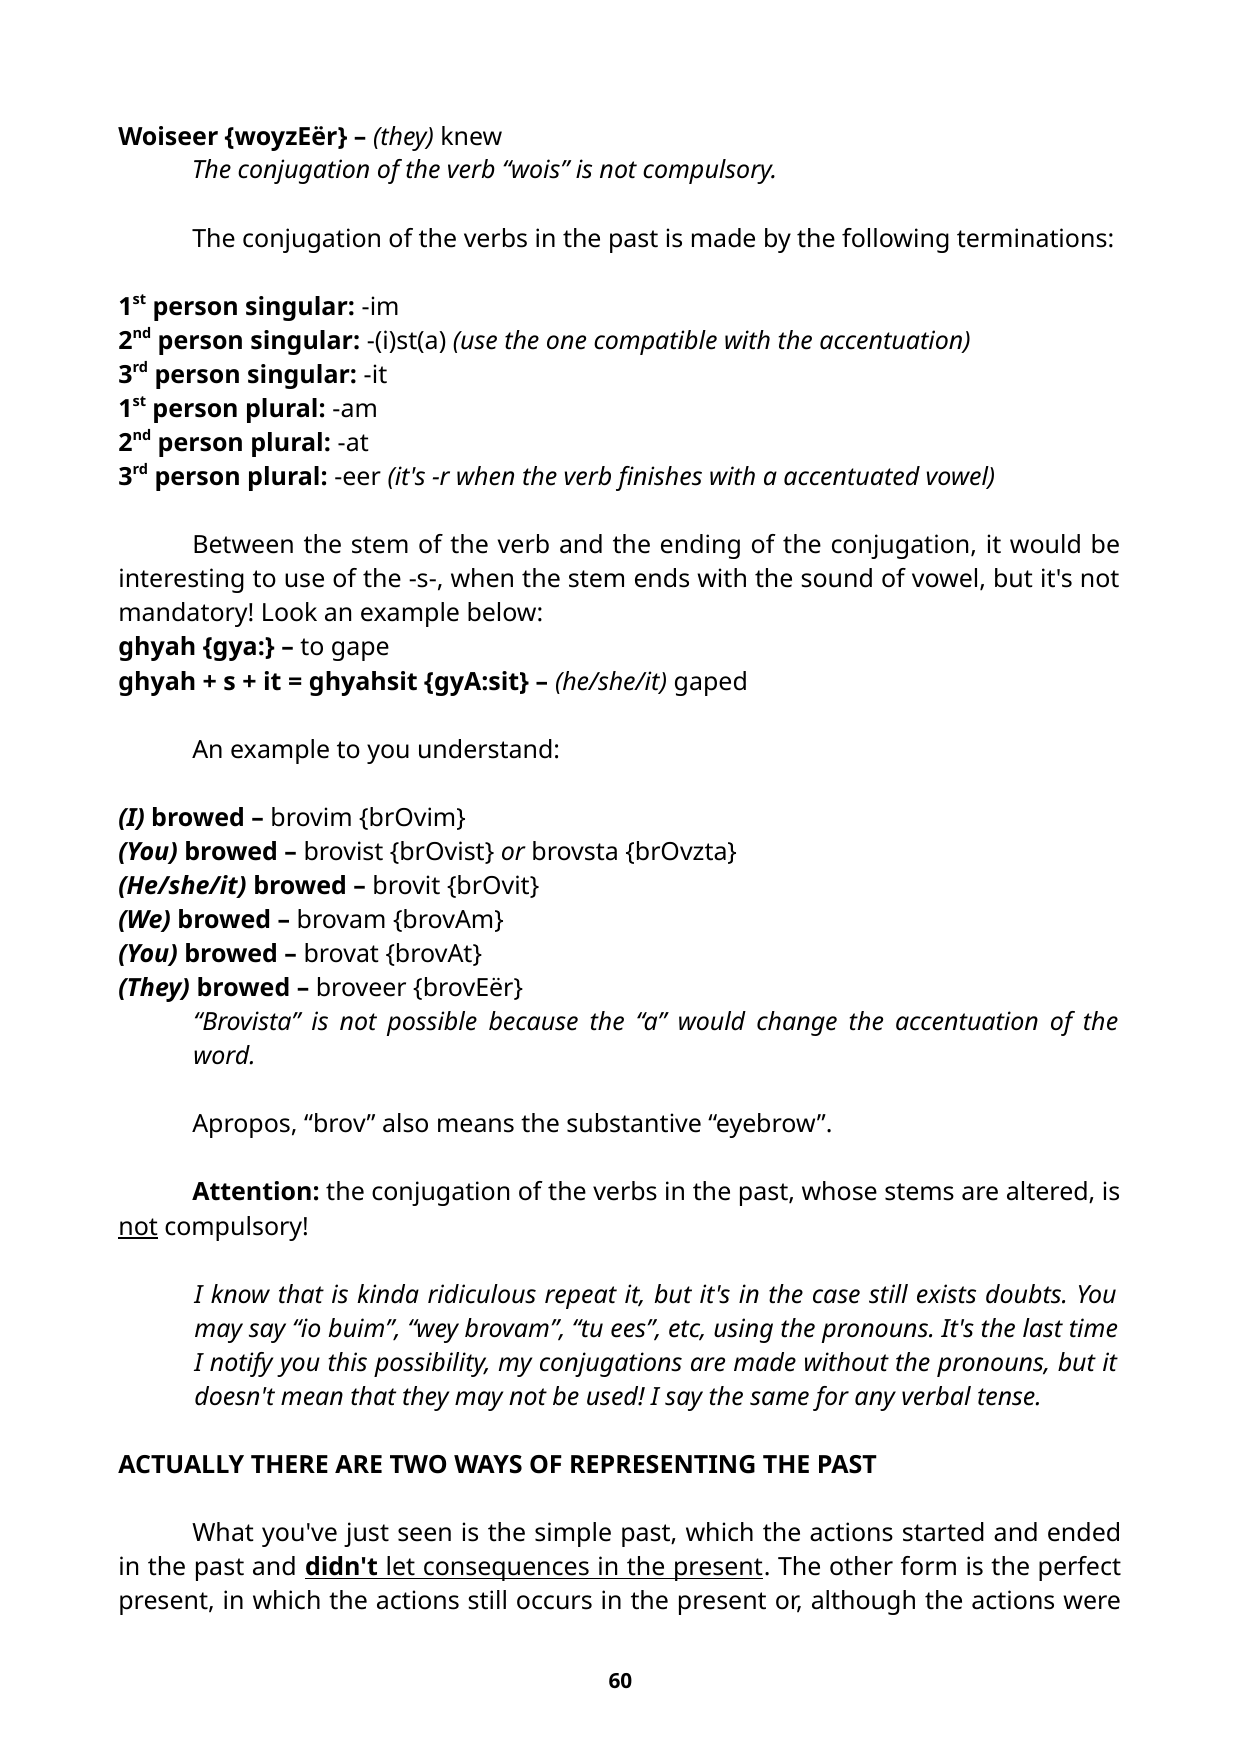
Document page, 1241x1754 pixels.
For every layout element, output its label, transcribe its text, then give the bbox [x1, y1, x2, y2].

text An example to you understand: [118, 731, 1122, 765]
text (They) browed – broveer {brovEër} [118, 970, 1122, 1004]
text (He/she/it) browed – brovit {brOvit} [118, 867, 1122, 902]
text Woiseer {woyzEër} – (they) knew [118, 118, 1122, 152]
text 1st person singular: -im [118, 288, 1122, 322]
text 2nd person plural: -at [118, 425, 1122, 459]
text 2nd person singular: -(i)st(a) (use the one compatible with the accentuation) [118, 322, 1122, 357]
text 1st person plural: -am [118, 391, 1122, 425]
text Attention: the conjugation of the verbs in the past, whose stems are altered, is not compulsory! [118, 1174, 1122, 1242]
text What you've just seen is the simple past, which the actions started and ended in the past and didn't let consequences in the present. The other form is the perfect present, in which the actions still occurs in the present or, although the actions were [118, 1515, 1122, 1617]
text (You) browed – brovist {brOvist} or brovsta {brOvzta} [118, 833, 1122, 867]
text 3rd person plural: -eer (it's -r when the verb finishes with a accentuated vowel) [118, 459, 1122, 493]
text The conjugation of the verb “wois” is not compulsory. [192, 152, 1122, 186]
text The conjugation of the verbs in the past is made by the following terminations: [118, 220, 1122, 254]
text I know that is kinda ridiculous repeat it, but it's in the case still exists doubts. You may say “io buim”, “wey brovam”, “tu ees”, etc, using the pronouns. It's the last time I notify you this possibility, my conjugations are made without the pronouns, but it doesn't mean that they may not be used! I say the same for any verbal tense. [194, 1276, 1122, 1412]
text Apropos, “brov” also means the substantive “eyebrow”. [118, 1106, 1122, 1140]
text 3rd person singular: -it [118, 357, 1122, 391]
text ghyah {gya:} – to gape [118, 629, 1122, 663]
text (We) browed – brovam {brovAm} [118, 902, 1122, 936]
text (I) browed – brovim {brOvim} [118, 799, 1122, 833]
subtitle ACTUALLY THERE ARE TWO WAYS OF REPRESENTING THE PAST [118, 1447, 1122, 1481]
text ghyah + s + it = ghyahsit {gyA:sit} – (he/she/it) gaped [118, 663, 1122, 697]
text (You) browed – brovat {brovAt} [118, 936, 1122, 970]
text “Brovista” is not possible because the “a” would change the accentuation of the word. [193, 1004, 1122, 1072]
text Between the stem of the verb and the ending of the conjugation, it would be interesting to use of the -s-, when the stem ends with the sound of vowel, but it's not mandatory! Look an example below: [118, 527, 1122, 629]
